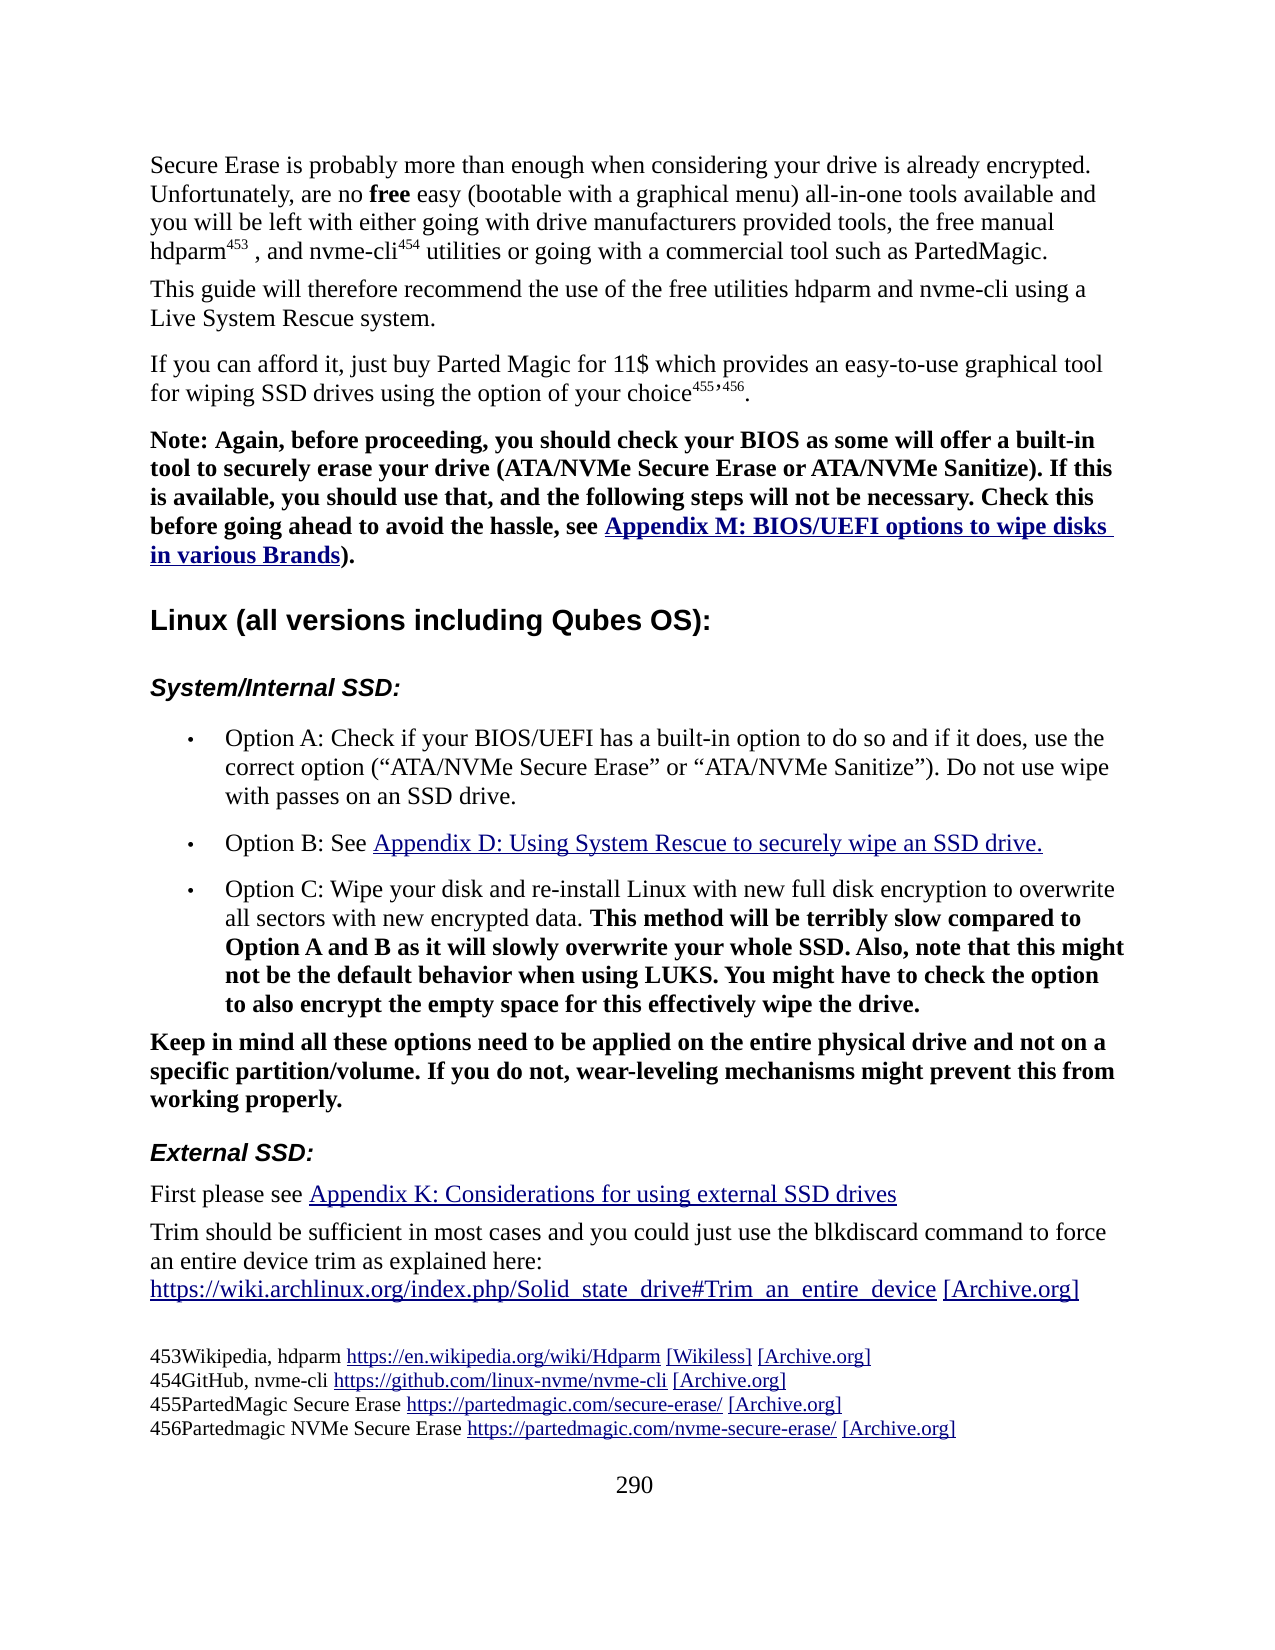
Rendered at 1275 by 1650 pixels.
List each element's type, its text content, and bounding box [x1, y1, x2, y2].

text Note: Again, before proceeding, you should check your BIOS as some will offer a built-in tool to securely erase your drive (ATA/NVMe Secure Erase or ATA/NVMe Sanitize). If this is available, you should use that, and the following steps will not be necessary. Check this before going ahead to avoid the hassle, see Appendix M: BIOS/UEFI options to wipe disks in various Brands). [150, 425, 1125, 568]
subtitle Linux (all versions including Qubes OS): [150, 602, 1125, 636]
subtitle System/Internal SSD: [150, 673, 1125, 702]
text Keep in mind all these options need to be applied on the entire physical drive and not on a specific partition/volume. If you do not, wear-leveling mechanisms might prevent this from working properly. [150, 1027, 1125, 1113]
list Option B: See Appendix D: Using System Rescue to securely wipe an SSD drive. [187, 828, 1125, 856]
text First please see Appendix K: Considerations for using external SSD drives [150, 1179, 1125, 1208]
text If you can afford it, just buy Parted Magic for 11$ which provides an easy-to-use graphical tool for wiping SSD drives using the option of your choice’. [150, 349, 1125, 407]
text GitHub, nvme-cli https://github.com/linux-nvme/nvme-cli [Archive.org] [150, 1368, 1125, 1392]
text This guide will therefore recommend the use of the free utilities hdparm and nvme-cli using a Live System Rescue system. [150, 274, 1125, 331]
subtitle External SSD: [150, 1138, 1125, 1167]
text Partedmagic NVMe Secure Erase https://partedmagic.com/nvme-secure-erase/ [Archive.org] [150, 1416, 1125, 1440]
text Secure Erase is probably more than enough when considering your drive is already encrypted. Unfortunately, are no free easy (bootable with a graphical menu) all-in-one tools available and you will be left with either going with drive manufacturers provided tools, the free manual hdparm , and nvme-cli utilities or going with a commercial tool such as PartedMagic. [150, 150, 1125, 265]
text Trim should be sufficient in most cases and you could just use the blkdiscard command to force an entire device trim as explained here: https://wiki.archlinux.org/index.php/Solid_state_drive#Trim_an_entire_device [Archive.org] [150, 1217, 1125, 1303]
list Option C: Wipe your disk and re-install Linux with new full disk encryption to overwrite all sectors with new encrypted data. This method will be terribly slow compared to Option A and B as it will slowly overwrite your whole SSD. Also, note that this might not be the default behavior when using LUKS. You might have to check the option to also encrypt the empty space for this effectively wipe the drive. [187, 874, 1125, 1018]
text PartedMagic Secure Erase https://partedmagic.com/secure-erase/ [Archive.org] [150, 1392, 1125, 1416]
list Option A: Check if your BIOS/UEFI has a built-in option to do so and if it does, use the correct option (“ATA/NVMe Secure Erase” or “ATA/NVMe Sanitize”). Do not use wipe with passes on an SSD drive. [187, 723, 1125, 810]
text Wikipedia, hdparm https://en.wikipedia.org/wiki/Hdparm [Wikiless] [Archive.org] [150, 1344, 1125, 1368]
